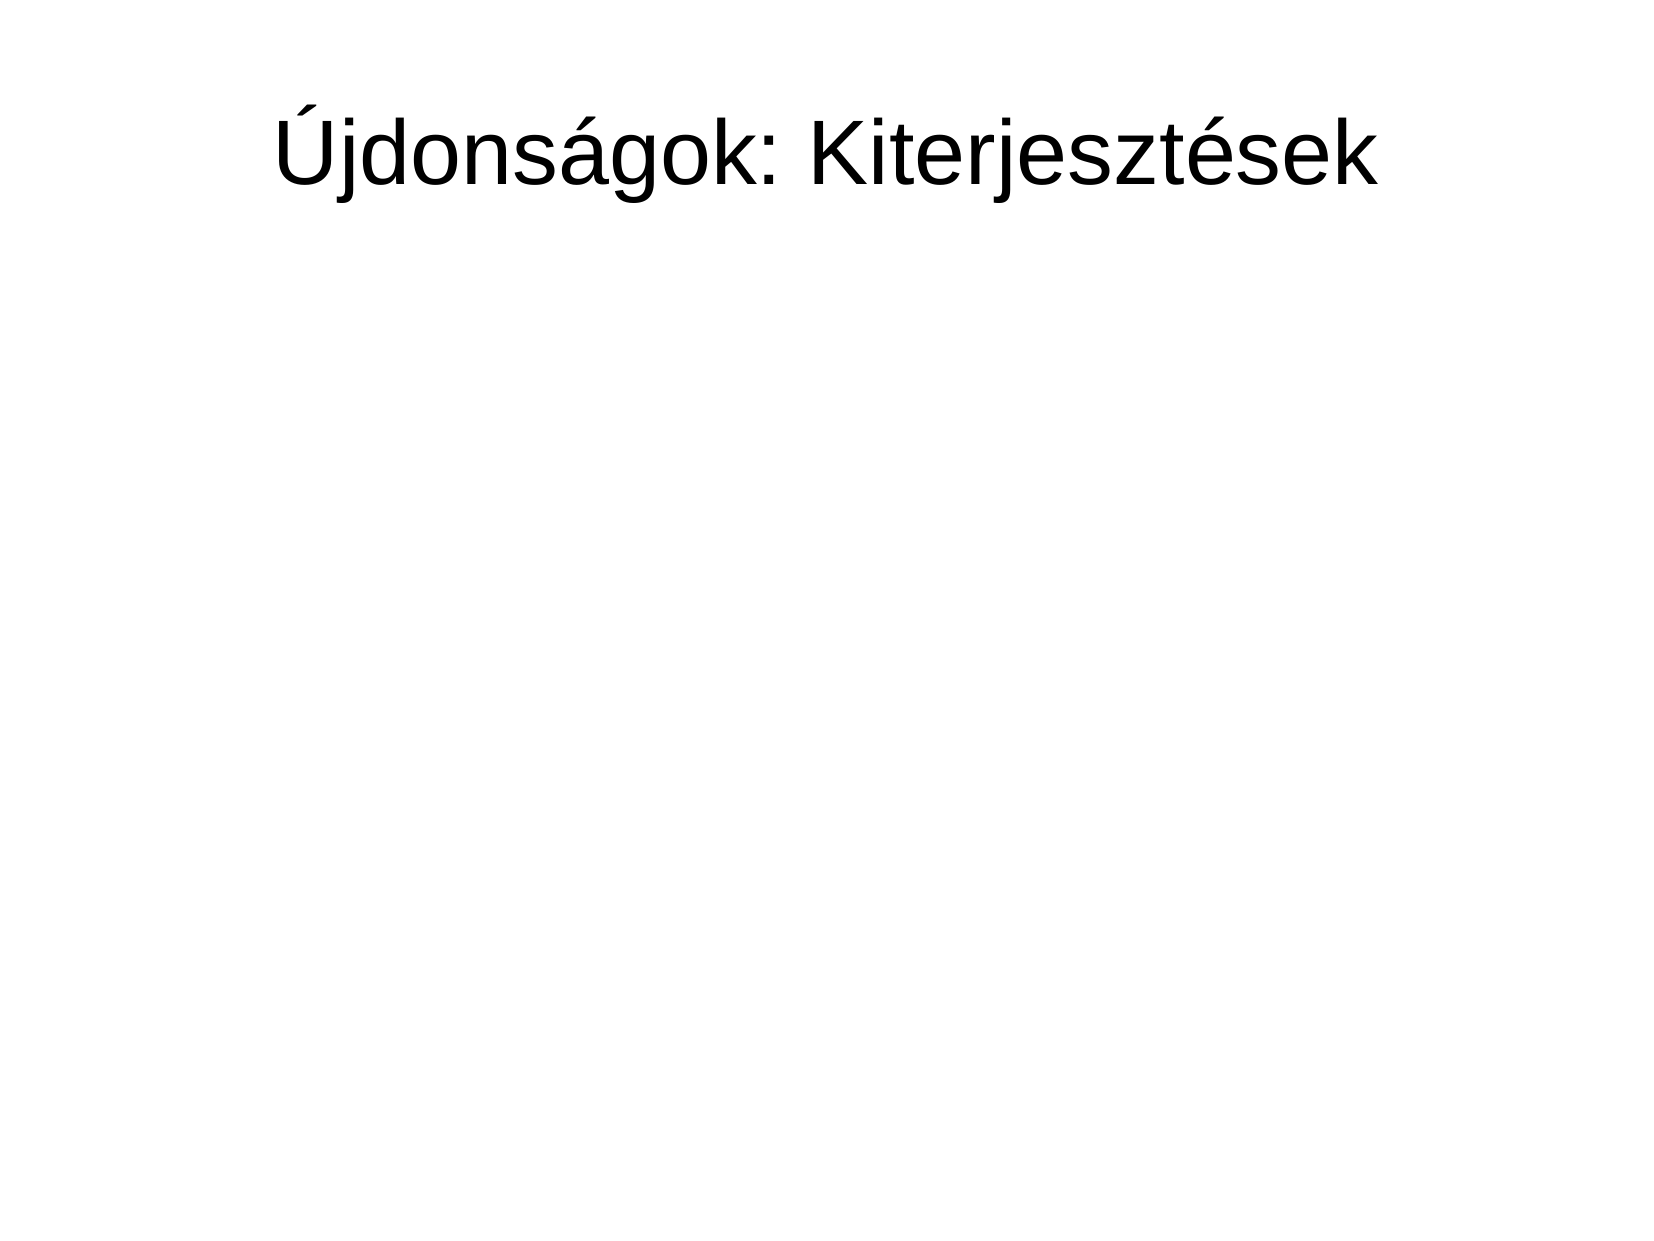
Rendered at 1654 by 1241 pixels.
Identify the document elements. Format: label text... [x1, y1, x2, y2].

title Újdonságok: Kiterjesztések [82, 49, 1571, 257]
